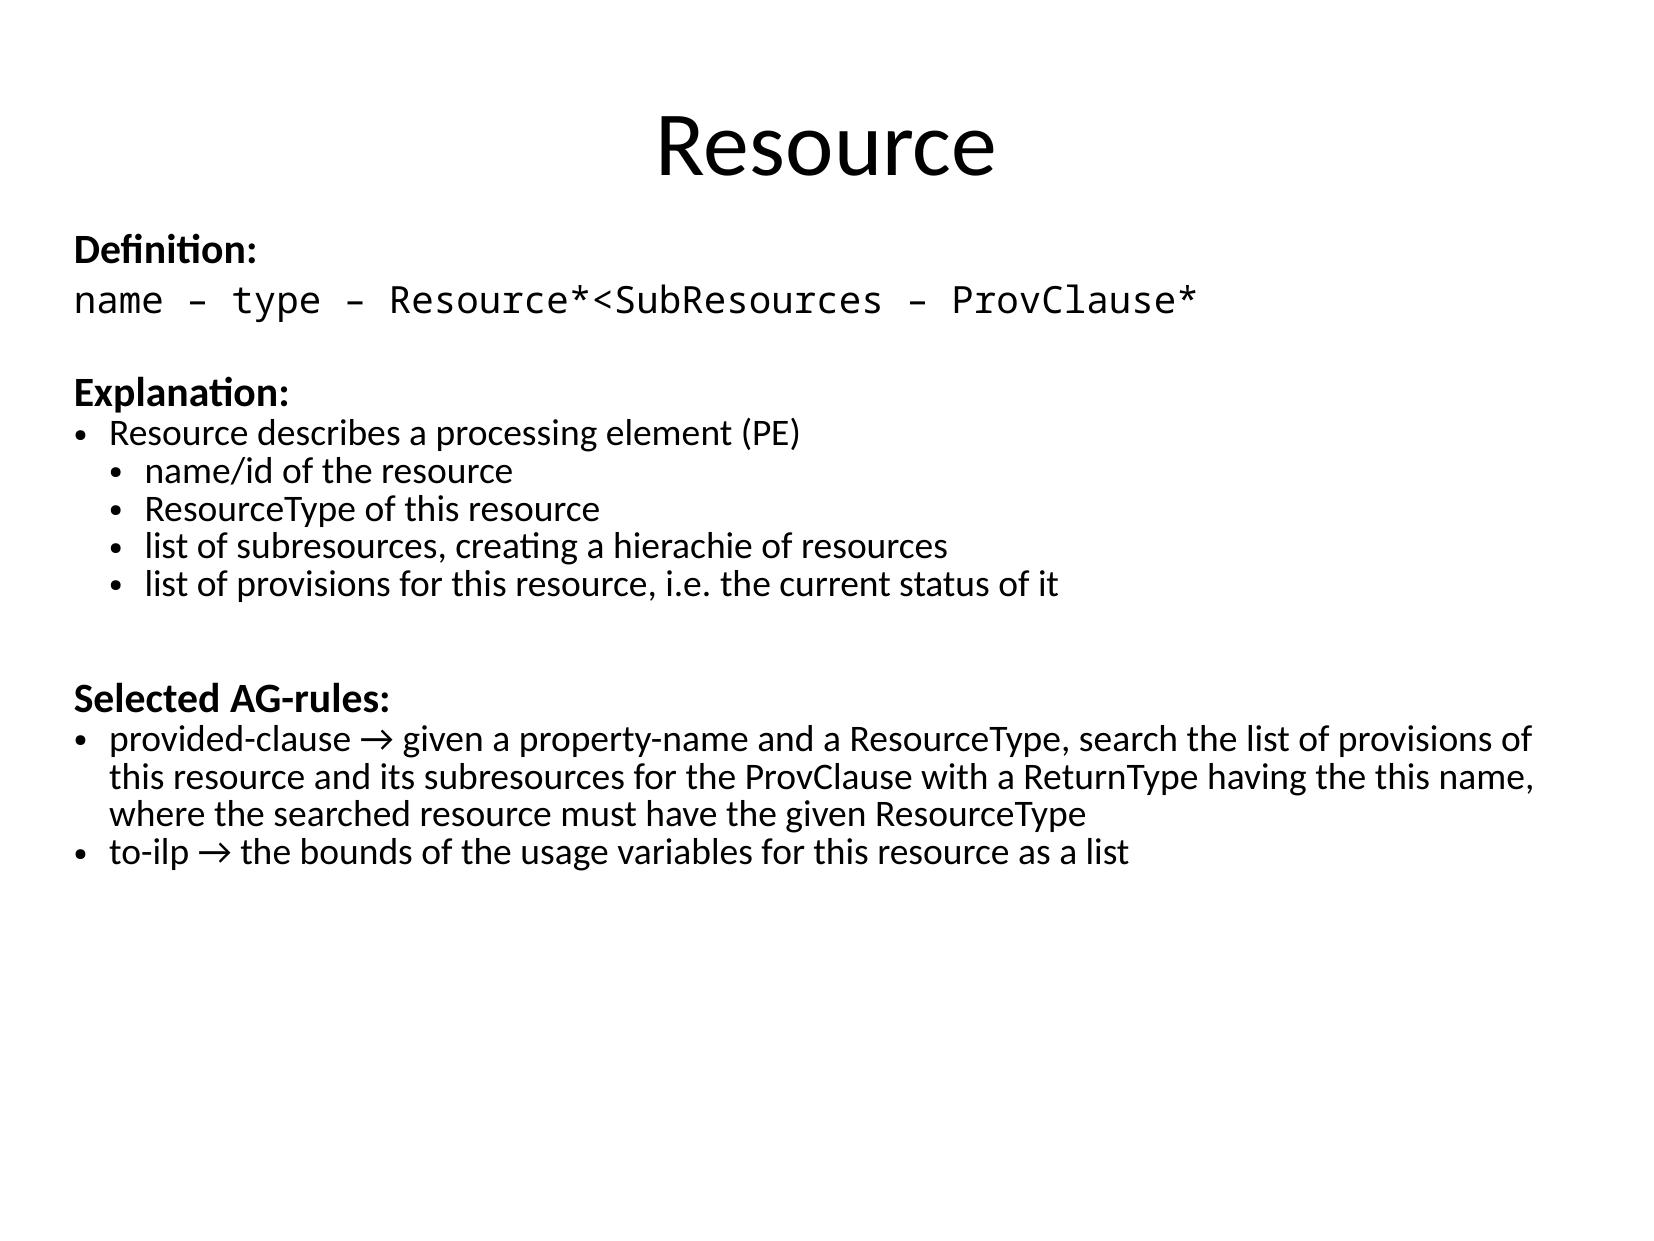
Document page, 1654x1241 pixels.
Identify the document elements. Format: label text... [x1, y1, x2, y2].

text_box Definition: name – type – Resource*<SubResources – ProvClause* Explanation: Resource describes a processing element (PE) name/id of the resource ResourceType of this resource list of subresources, creating a hierachie of resources list of provisions for this resource, i.e. the current status of it Selected AG-rules: provided-clause → given a property-name and a ResourceType, search the list of provisions of this resource and its subresources for the ProvClause with a ReturnType having the this name, where the searched resource must have the given ResourceType to-ilp → the bounds of the usage variables for this resource as a list [59, 224, 1595, 865]
title Resource [82, 49, 1571, 224]
